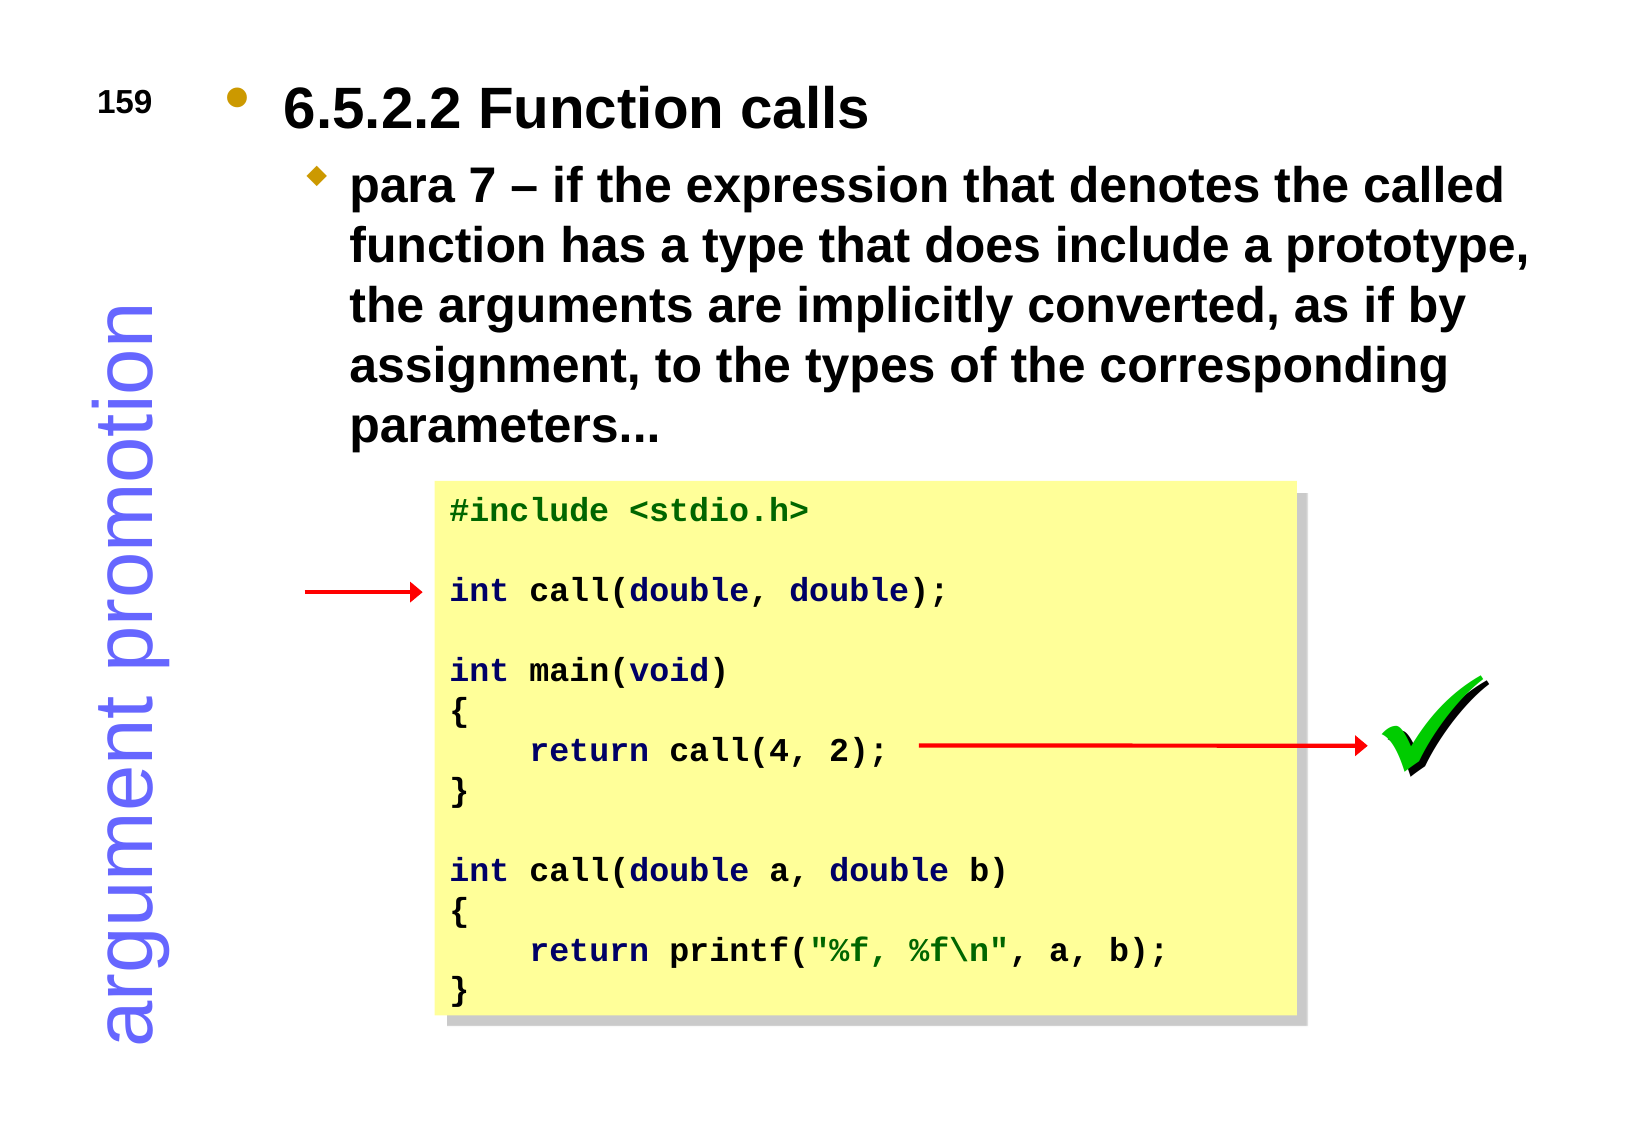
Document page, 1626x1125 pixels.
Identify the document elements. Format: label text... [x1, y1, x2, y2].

list 6.5.2.2 Function calls para 7 – if the expression that denotes the called function has a type that does include a prototype, the arguments are implicitly converted, as if by assignment, to the types of the corresponding parameters... [212, 62, 1550, 1063]
text_box #include <stdio.h> int call(double, double); int main(void) { return call(4, 2); } int call(double a, double b) { return printf("%f, %f\n", a, b); } [434, 480, 1297, 1016]
text_box  [1355, 633, 1545, 829]
title argument promotion [50, 187, 188, 1063]
